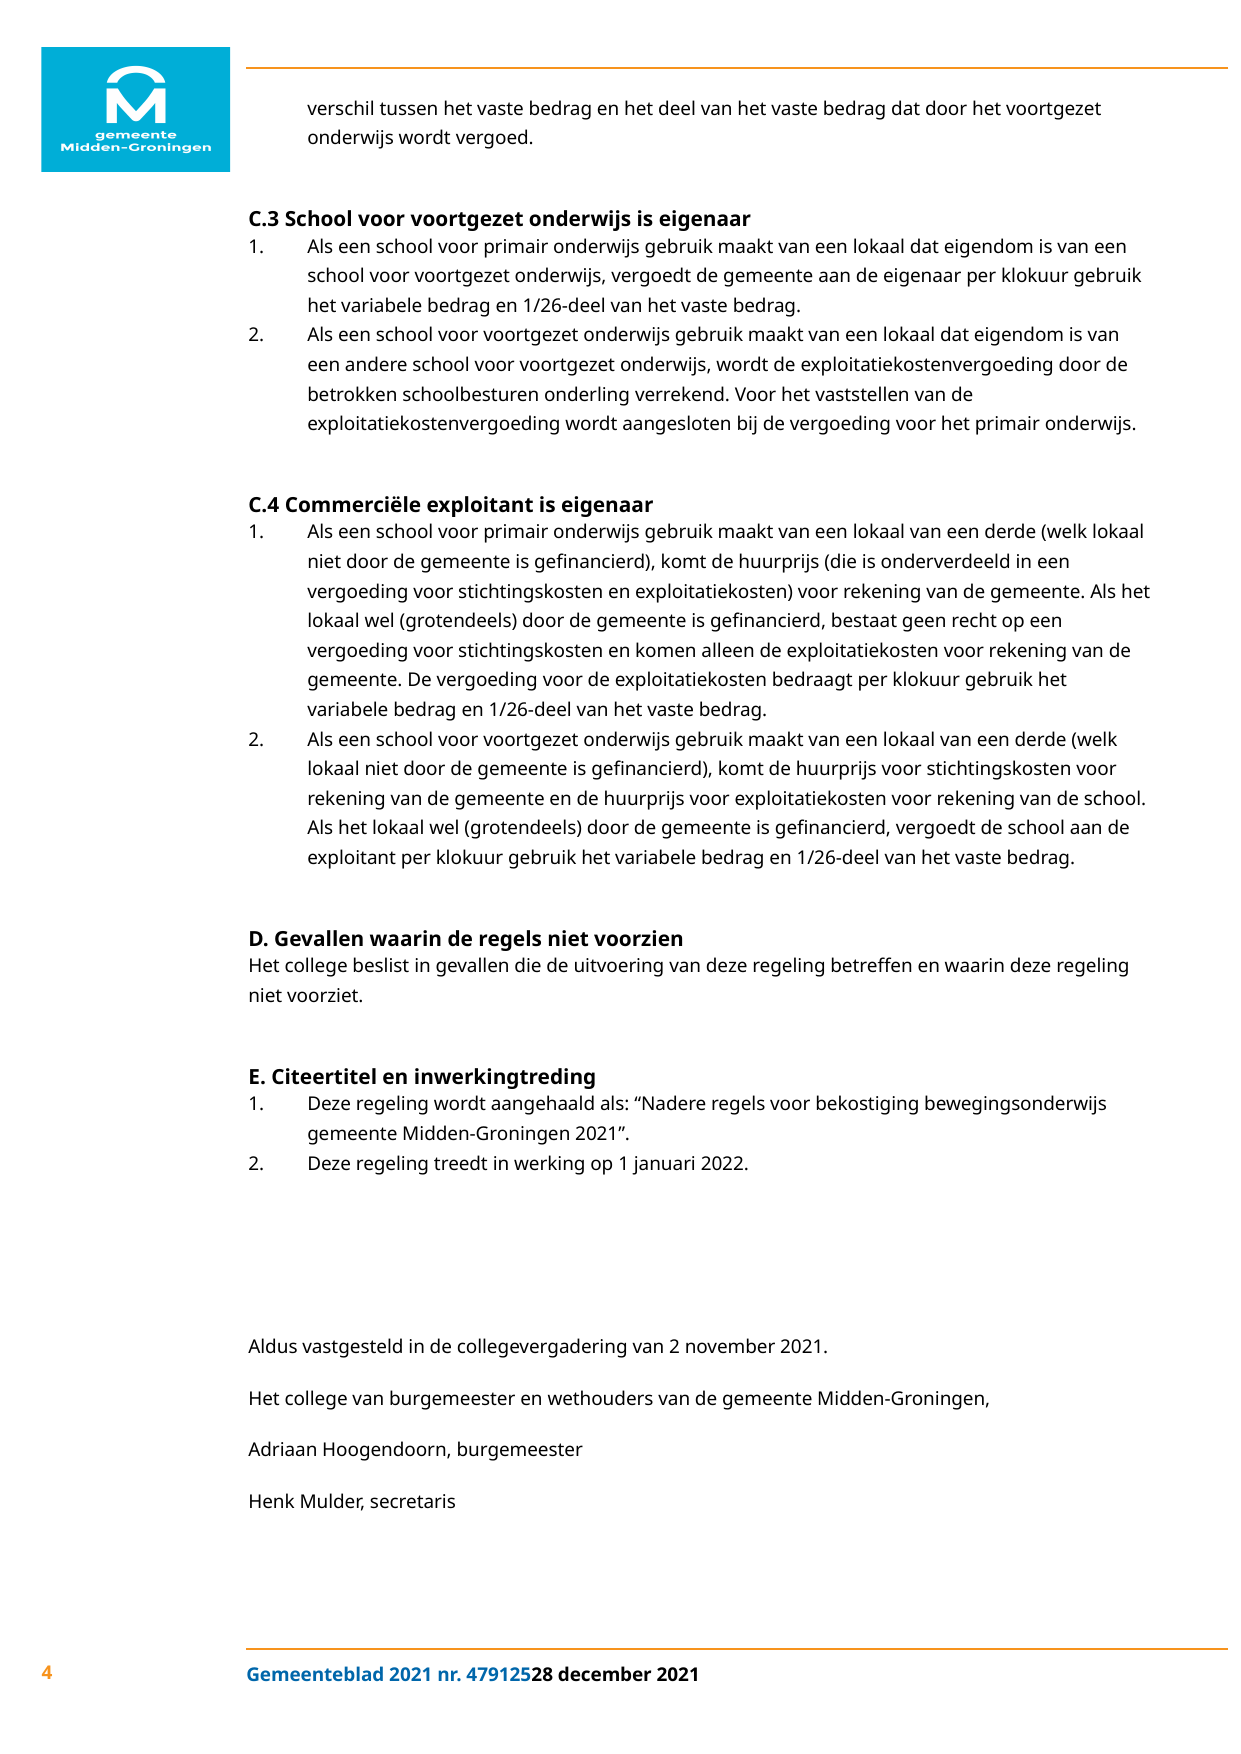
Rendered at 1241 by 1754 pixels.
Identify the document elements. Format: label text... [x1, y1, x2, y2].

list verschil tussen het vaste bedrag en het deel van het vaste bedrag dat door het voortgezet onderwijs wordt vergoed. [248, 95, 1152, 150]
list Als een school voor voortgezet onderwijs gebruik maakt van een lokaal dat eigendom is van een andere school voor voortgezet onderwijs, wordt de exploitatiekostenvergoeding door de betrokken schoolbesturen onderling verrekend. Voor het vaststellen van de exploitatiekostenvergoeding wordt aangesloten bij de vergoeding voor het primair onderwijs. [248, 322, 1152, 436]
text C.3 School voor voortgezet onderwijs is eigenaar [248, 204, 1152, 233]
text D. Gevallen waarin de regels niet voorzien [248, 924, 1152, 953]
text Het college van burgemeester en wethouders van de gemeente Midden-Groningen, [248, 1385, 1152, 1411]
picture [107, 89, 165, 122]
text C.4 Commerciële exploitant is eigenaar [248, 490, 1152, 519]
text Henk Mulder, secretaris [248, 1488, 1152, 1513]
text E. Citeertitel en inwerkingtreding [248, 1062, 1152, 1091]
list Deze regeling treedt in werking op 1 januari 2022. [248, 1150, 1152, 1176]
picture [108, 66, 164, 82]
list Als een school voor primair onderwijs gebruik maakt van een lokaal van een derde (welk lokaal niet door de gemeente is gefinancierd), komt de huurprijs (die is onderverdeeld in een vergoeding voor stichtingskosten en exploitatiekosten) voor rekening van de gemeente. Als het lokaal wel (grotendeels) door de gemeente is gefinancierd, bestaat geen recht op een vergoeding voor stichtingskosten en komen alleen de exploitatiekosten voor rekening van de gemeente. De vergoeding voor de exploitatiekosten bedraagt per klokuur gebruik het variabele bedrag en 1/26-deel van het vaste bedrag. [248, 519, 1152, 722]
list Als een school voor voortgezet onderwijs gebruik maakt van een lokaal van een derde (welk lokaal niet door de gemeente is gefinancierd), komt de huurprijs voor stichtingskosten voor rekening van de gemeente en de huurprijs voor exploitatiekosten voor rekening van de school. Als het lokaal wel (grotendeels) door de gemeente is gefinancierd, vergoedt de school aan de exploitant per klokuur gebruik het variabele bedrag en 1/26-deel van het vaste bedrag. [248, 726, 1152, 870]
text Adriaan Hoogendoorn, burgemeester [248, 1436, 1152, 1462]
text Het college beslist in gevallen die de uitvoering van deze regeling betreffen en waarin deze regeling niet voorziet. [248, 953, 1152, 1008]
picture [184, 146, 190, 153]
text Aldus vastgesteld in de collegevergadering van 2 november 2021. [248, 1333, 1152, 1359]
list Deze regeling wordt aangehaald als: “Nadere regels voor bekostiging bewegingsonderwijs gemeente Midden-Groningen 2021”. [248, 1091, 1152, 1146]
list Als een school voor primair onderwijs gebruik maakt van een lokaal dat eigendom is van een school voor voortgezet onderwijs, vergoedt de gemeente aan de eigenaar per klokuur gebruik het variabele bedrag en 1/26-deel van het vaste bedrag. [248, 233, 1152, 318]
